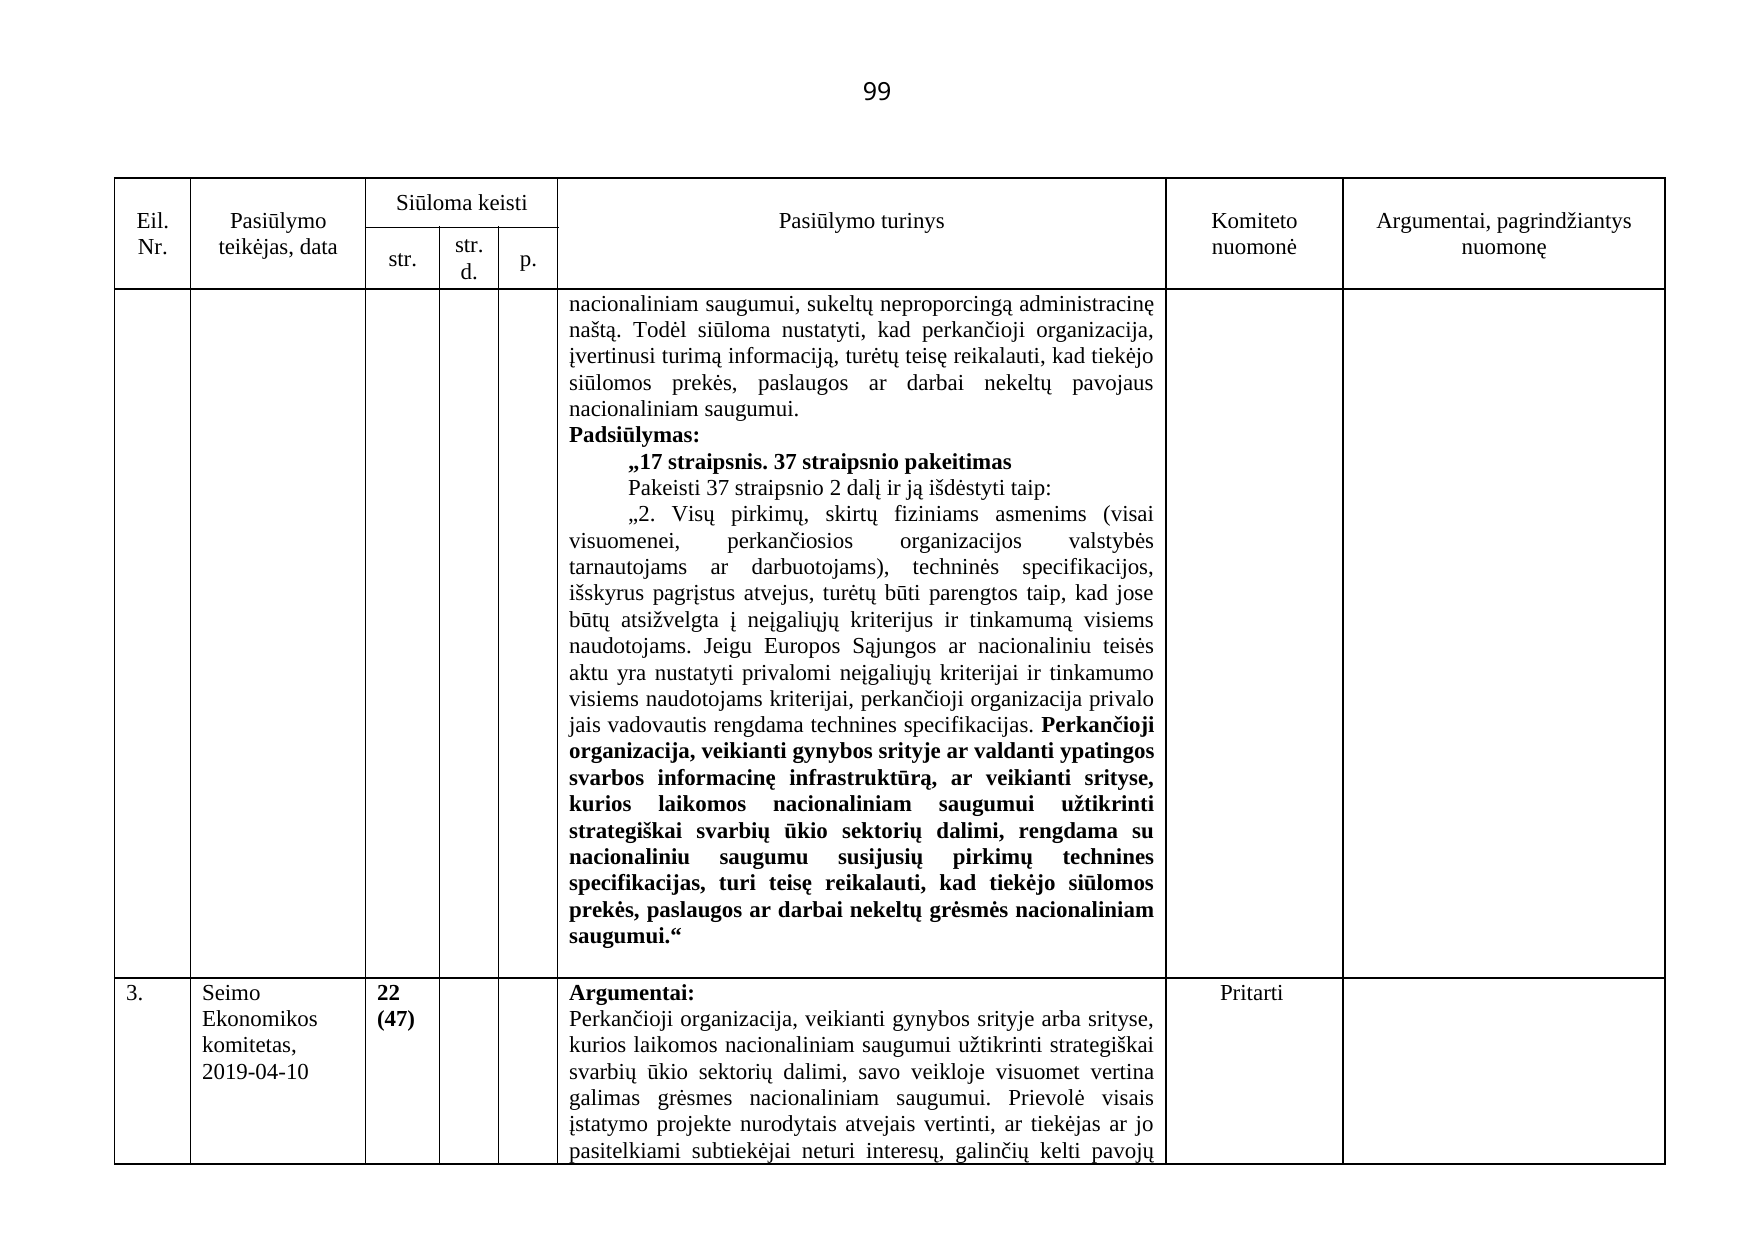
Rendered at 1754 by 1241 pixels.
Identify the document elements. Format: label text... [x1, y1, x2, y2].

table_header Pasiūlymo teikėjas, data [191, 179, 365, 288]
table_cell Argumentai: Perkančioji organizacija, veikianti gynybos srityje arba srityse, kurios laikomos nacionaliniam saugumui užtikrinti strategiškai svarbių ūkio sektorių dalimi, savo veikloje visuomet vertina galimas grėsmes nacionaliniam saugumui. Prievolė visais įstatymo projekte nurodytais atvejais vertinti, ar tiekėjas ar jo pasitelkiami subtiekėjai neturi interesų, galinčių kelti pavojų [558, 979, 1165, 1163]
table_cell [499, 979, 557, 1163]
table_cell str. [366, 228, 439, 288]
table_cell 22 (47) [366, 979, 439, 1163]
table_header Siūloma keisti [366, 179, 557, 226]
table_header Argumentai, pagrindžiantys nuomonę [1344, 179, 1664, 288]
table_cell p. [499, 228, 557, 288]
table_cell [1344, 290, 1664, 977]
table_cell [191, 290, 365, 977]
table_cell [1344, 979, 1664, 1163]
table_cell [499, 290, 557, 977]
table_header Eil. Nr. [115, 179, 190, 288]
table_header Pasiūlymo turinys [558, 179, 1165, 288]
table_cell [440, 979, 498, 1163]
table_cell Pritarti [1167, 979, 1342, 1163]
table_header Komiteto nuomonė [1167, 179, 1342, 288]
table_cell 3. [115, 979, 190, 1163]
table_cell str. d. [440, 228, 498, 288]
table_cell Seimo Ekonomikos komitetas, 2019-04-10 [191, 979, 365, 1163]
table_cell [366, 290, 439, 977]
table_cell nacionaliniam saugumui, sukeltų neproporcingą administracinę naštą. Todėl siūloma nustatyti, kad perkančioji organizacija, įvertinusi turimą informaciją, turėtų teisę reikalauti, kad tiekėjo siūlomos prekės, paslaugos ar darbai nekeltų pavojaus nacionaliniam saugumui. Padsiūlymas: „17 straipsnis. 37 straipsnio pakeitimas Pakeisti 37 straipsnio 2 dalį ir ją išdėstyti taip: „2. Visų pirkimų, skirtų fiziniams asmenims (visai visuomenei, perkančiosios organizacijos valstybės tarnautojams ar darbuotojams), techninės specifikacijos, išskyrus pagrįstus atvejus, turėtų būti parengtos taip, kad jose būtų atsižvelgta į neįgaliųjų kriterijus ir tinkamumą visiems naudotojams. Jeigu Europos Sąjungos ar nacionaliniu teisės aktu yra nustatyti privalomi neįgaliųjų kriterijai ir tinkamumo visiems naudotojams kriterijai, perkančioji organizacija privalo jais vadovautis rengdama technines specifikacijas. Perkančioji organizacija, veikianti gynybos srityje ar valdanti ypatingos svarbos informacinę infrastruktūrą, ar veikianti srityse, kurios laikomos nacionaliniam saugumui užtikrinti strategiškai svarbių ūkio sektorių dalimi, rengdama su nacionaliniu saugumu susijusių pirkimų technines specifikacijas, turi teisę reikalauti, kad tiekėjo siūlomos prekės, paslaugos ar darbai nekeltų grėsmės nacionaliniam saugumui.“ [558, 290, 1165, 977]
table_cell [1167, 290, 1342, 977]
table_cell [115, 290, 190, 977]
table_cell [440, 290, 498, 977]
